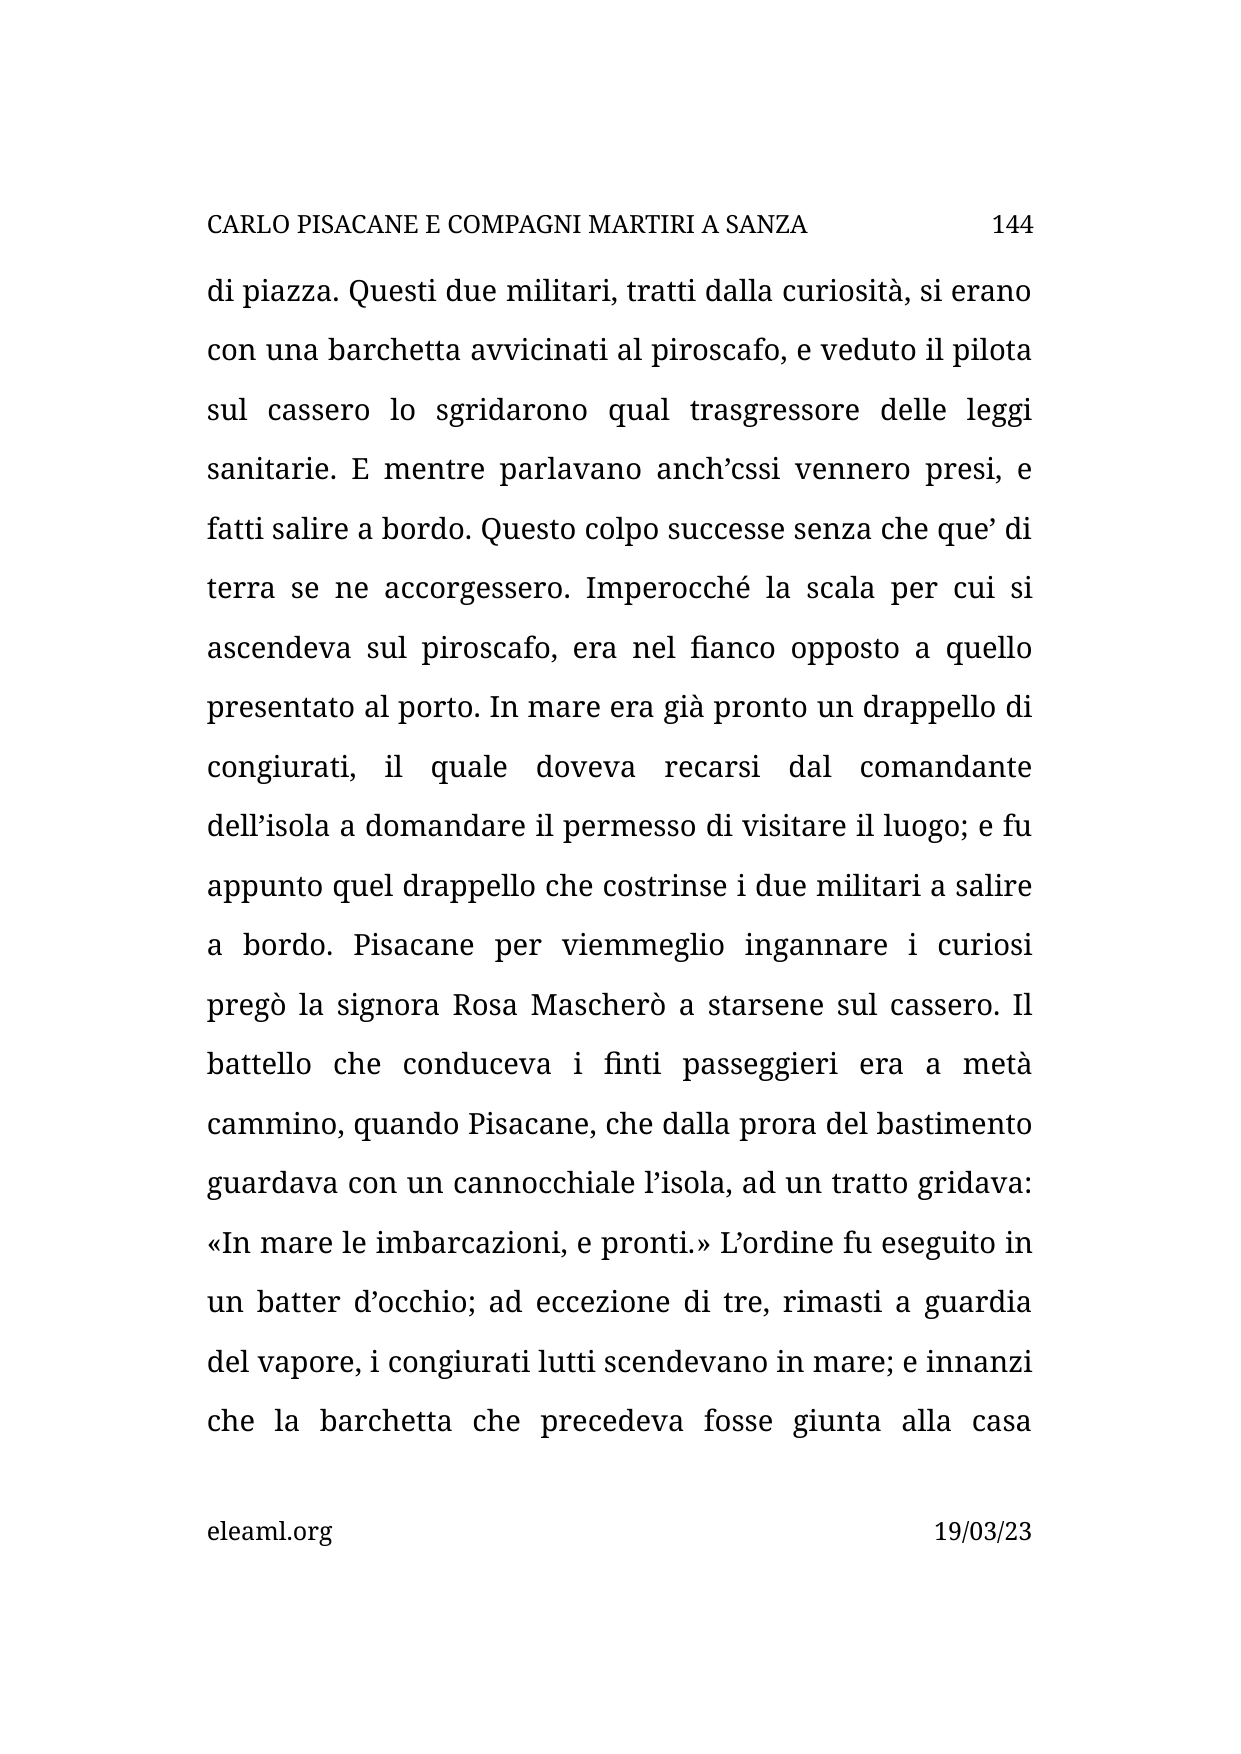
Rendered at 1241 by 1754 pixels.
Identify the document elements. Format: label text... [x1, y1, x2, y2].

text di piazza. Questi due militari, tratti dalla curiosità, si erano con una barchetta avvicinati al piroscafo, e veduto il pilota sul cassero lo sgridarono qual trasgressore delle leggi sanitarie. E mentre parlavano anch’cssi vennero presi, e fatti salire a bordo. Questo colpo successe senza che que’ di terra se ne accorgessero. Imperocché la scala per cui si ascendeva sul piroscafo, era nel fianco opposto a quello presentato al porto. In mare era già pronto un drappello di congiurati, il quale doveva recarsi dal comandante dell’isola a domandare il permesso di visitare il luogo; e fu appunto quel drappello che costrinse i due militari a salire a bordo. Pisacane per viemmeglio ingannare i curiosi pregò la signora Rosa Mascherò a starsene sul cassero. Il battello che conduceva i finti passeggieri era a metà cammino, quando Pisacane, che dalla prora del bastimento guardava con un cannocchiale l’isola, ad un tratto gridava: «In mare le imbarcazioni, e pronti.» L’ordine fu eseguito in un batter d’occhio; ad eccezione di tre, rimasti a guardia del vapore, i congiurati lutti scendevano in mare; e innanzi che la barchetta che precedeva fosse giunta alla casa [207, 270, 1033, 1440]
